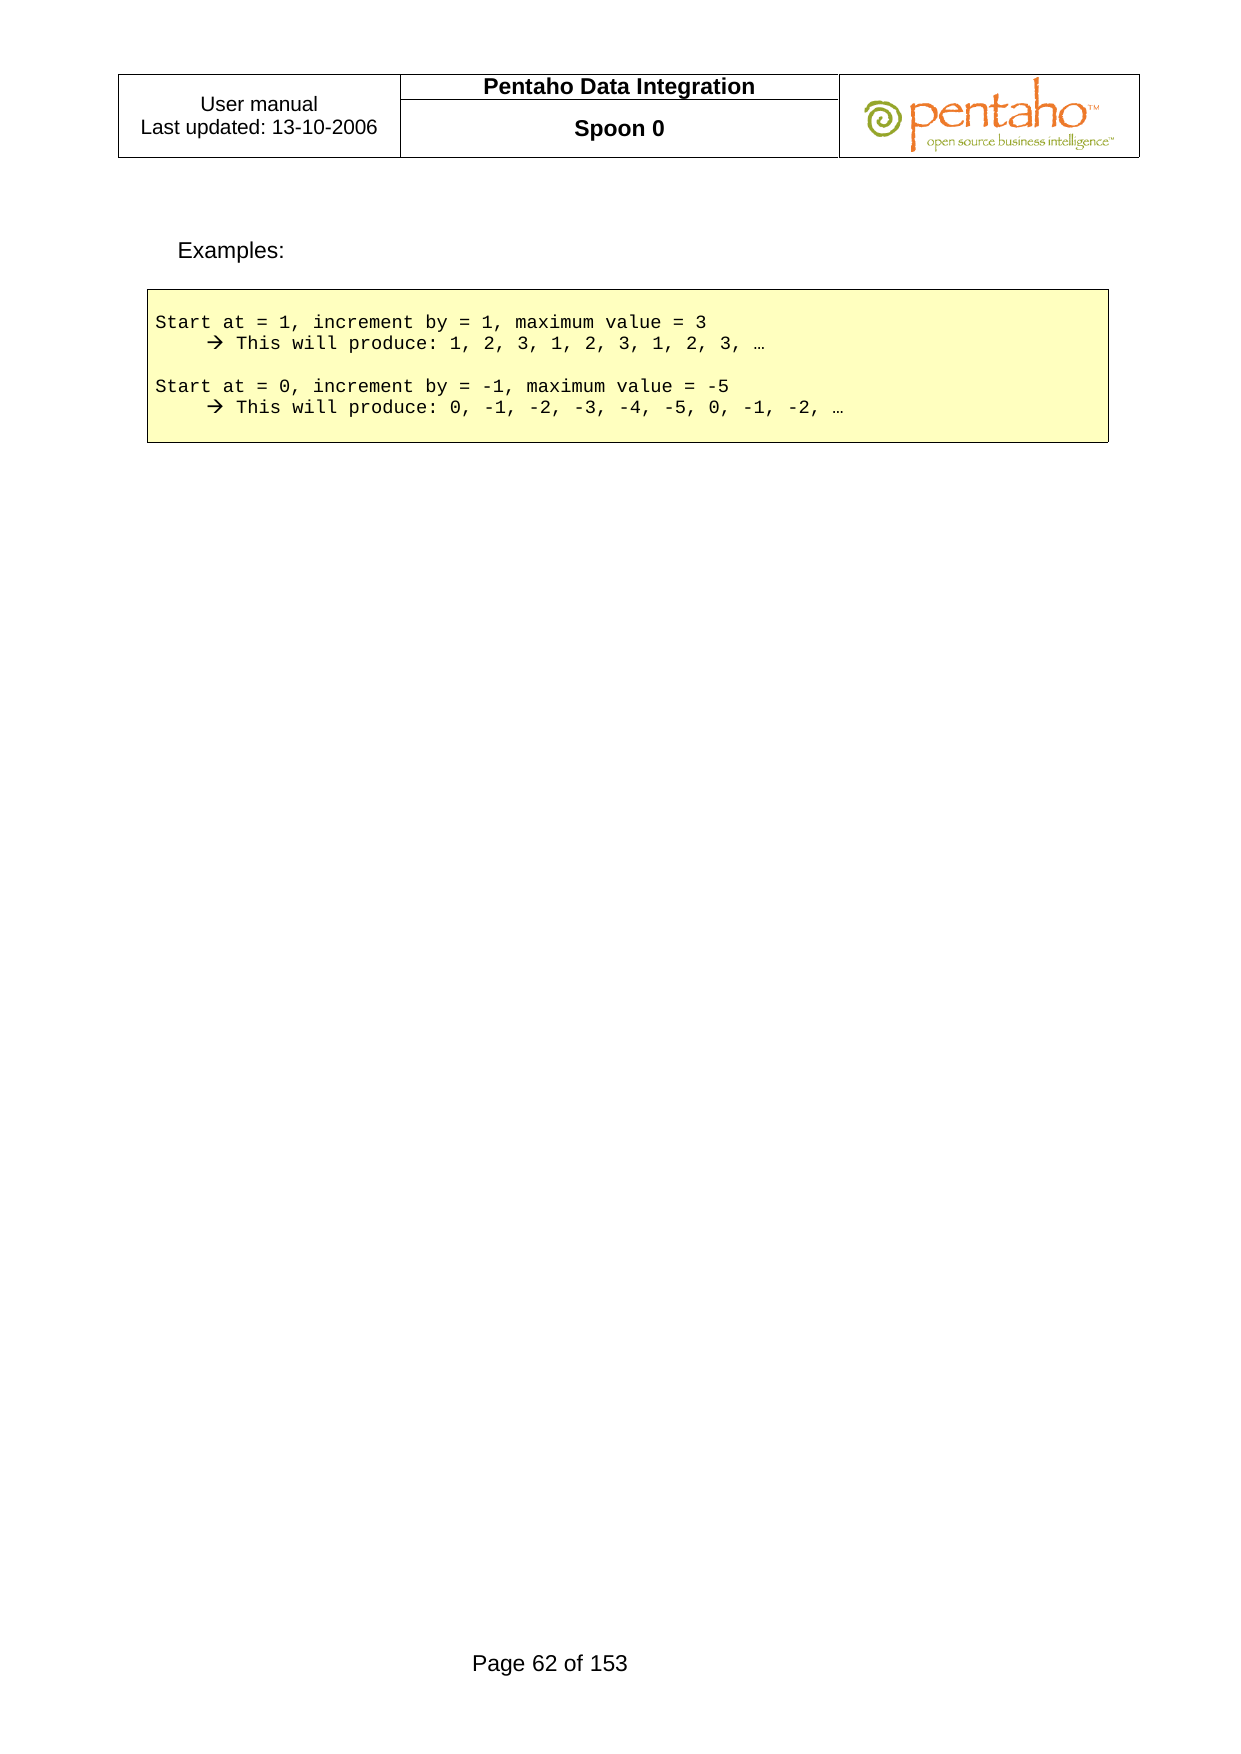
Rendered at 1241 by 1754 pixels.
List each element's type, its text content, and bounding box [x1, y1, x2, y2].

text Examples: [177, 238, 1137, 264]
text Start at = 1, increment by = 1, maximum value = 3 [148, 311, 1108, 332]
text  This will produce: 1, 2, 3, 1, 2, 3, 1, 2, 3, … [148, 332, 1108, 353]
text  This will produce: 0, -1, -2, -3, -4, -5, 0, -1, -2, … [148, 396, 1108, 417]
text Start at = 0, increment by = -1, maximum value = -5 [148, 374, 1108, 396]
